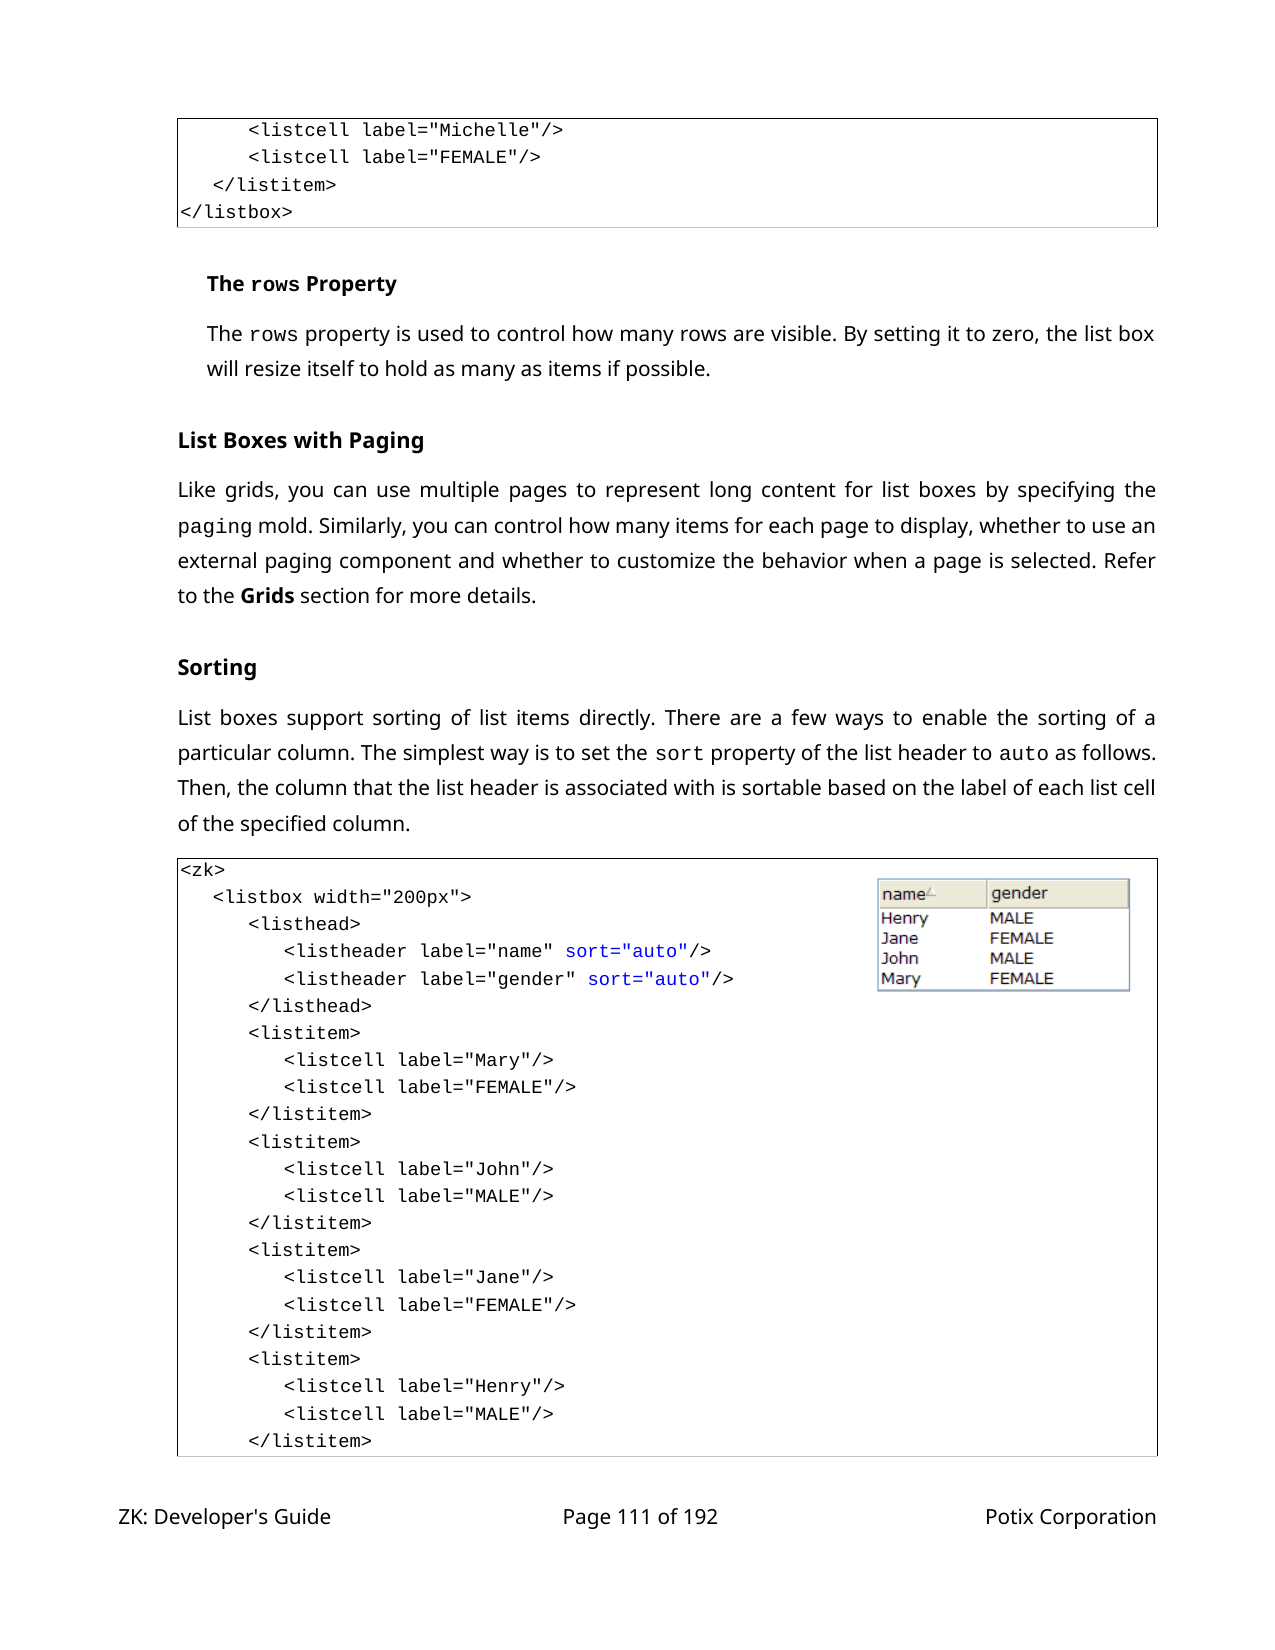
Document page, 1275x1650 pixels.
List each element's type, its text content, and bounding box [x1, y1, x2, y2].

text <listheader label="gender" sort="auto"/> [178, 966, 875, 991]
subtitle List Boxes with Paging [177, 425, 1157, 455]
text <listheader label="name" sort="auto"/> [178, 939, 875, 963]
subtitle Sorting [177, 652, 1157, 682]
text Like grids, you can use multiple pages to represent long content for list boxes by specifying the paging mold. Similarly, you can control how many items for each page to display, whether to use an external paging component and whether to customize the behavior when a page is selected. Refer to the Grids section for more details. [177, 476, 1157, 610]
text <listcell label="Jane"/> [178, 1265, 1157, 1290]
text <listitem> [178, 1238, 1157, 1262]
text <listcell label="John"/> [178, 1157, 1157, 1181]
text The rows property is used to control how many rows are visible. By setting it to zero, the list box will resize itself to hold as many as items if possible. [207, 319, 1157, 382]
text <listcell label="MALE"/> [178, 1184, 1157, 1208]
text </listhead> [178, 993, 1157, 1018]
text <listitem> [178, 1129, 1157, 1154]
text </listitem> [178, 172, 1157, 197]
text <listcell label="Henry"/> [178, 1374, 1157, 1398]
text </listbox> [178, 200, 1157, 227]
text <listcell label="FEMALE"/> [178, 1075, 1157, 1099]
text <listcell label="FEMALE"/> [178, 1293, 1157, 1317]
text </listitem> [178, 1211, 1157, 1235]
text </listitem> [178, 1428, 1157, 1456]
text [1134, 912, 1157, 936]
text </listitem> [178, 1320, 1157, 1344]
picture [875, 876, 1134, 993]
text </listitem> [178, 1102, 1157, 1127]
text <listcell label="Mary"/> [178, 1048, 1157, 1072]
subtitle The rows Property [207, 269, 1157, 298]
text List boxes support sorting of list items directly. There are a few ways to enable the sorting of a particular column. The simplest way is to set the sort property of the list header to auto as follows. Then, the column that the list header is associated with is sortable based on the label of each list cell of the specified column. [177, 703, 1157, 837]
text <listcell label="FEMALE"/> [178, 145, 1157, 169]
text [1134, 885, 1157, 909]
text <listbox width="200px"> [178, 885, 875, 909]
text <listcell label="Michelle"/> [178, 119, 1157, 142]
text <listitem> [178, 1021, 1157, 1045]
text <listitem> [178, 1347, 1157, 1371]
text <listhead> [178, 912, 875, 936]
text <listcell label="MALE"/> [178, 1401, 1157, 1426]
text <zk> [178, 859, 1157, 882]
